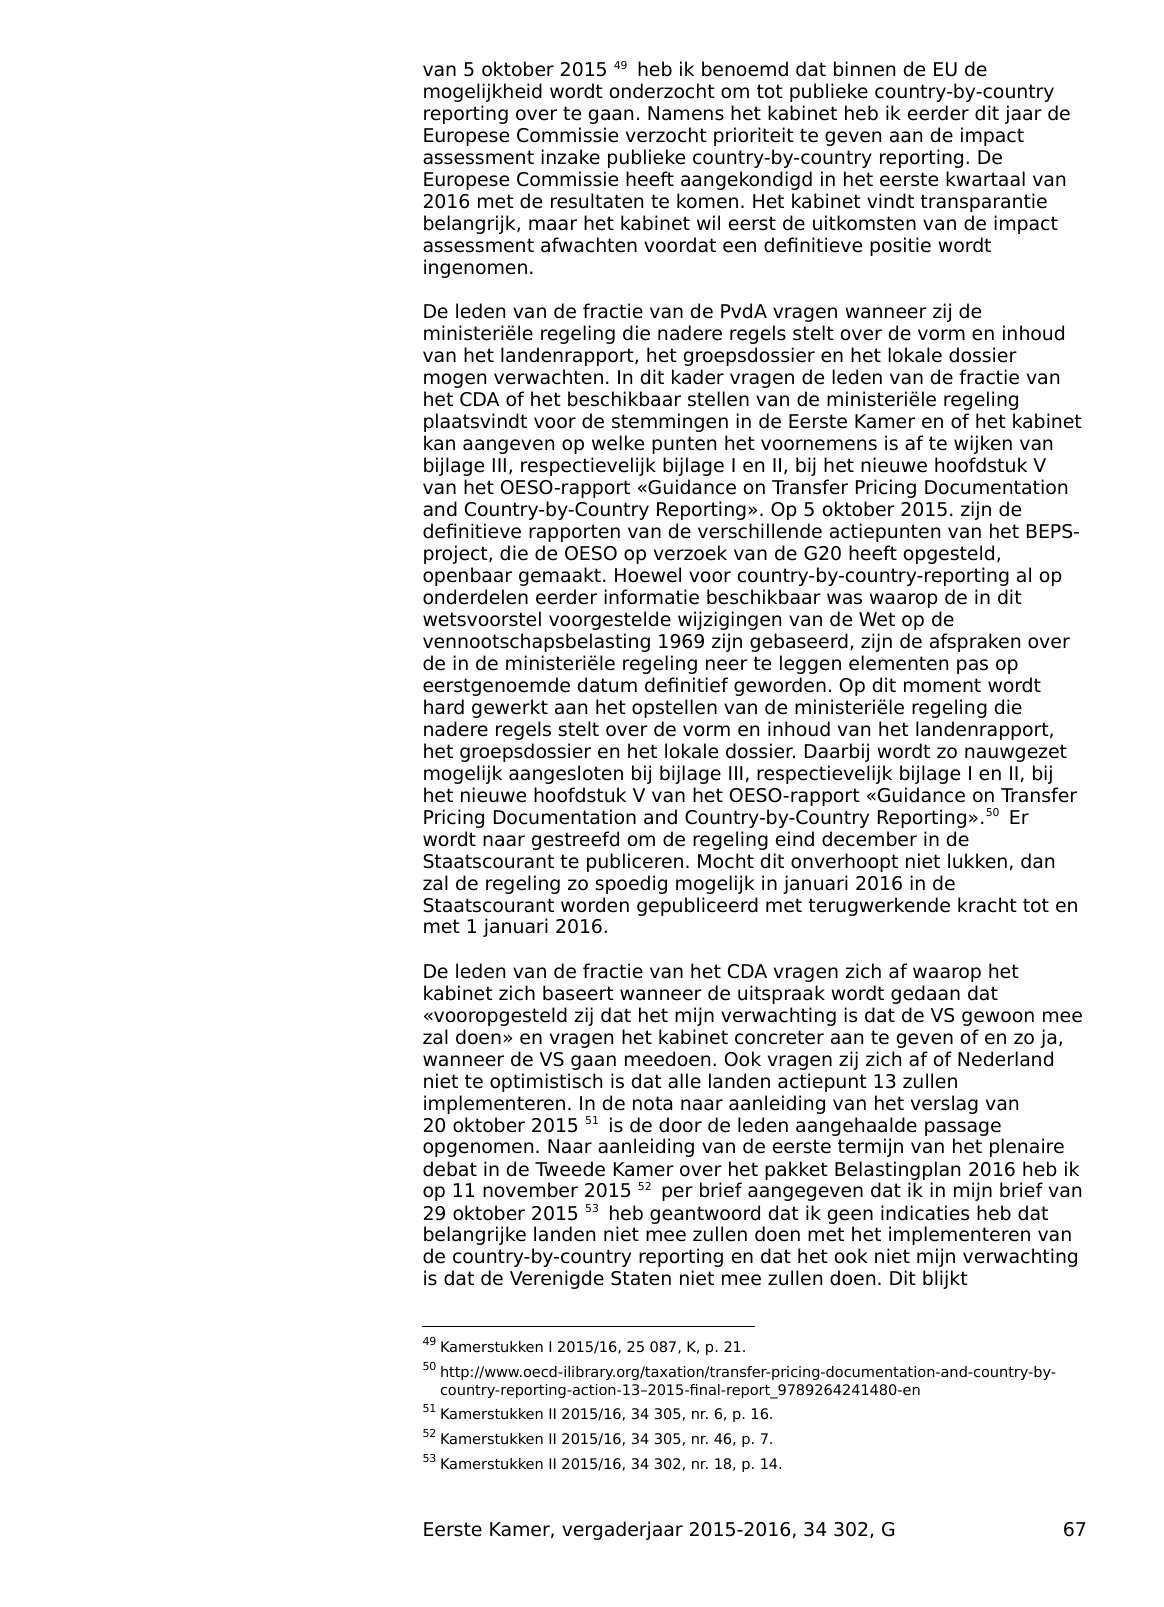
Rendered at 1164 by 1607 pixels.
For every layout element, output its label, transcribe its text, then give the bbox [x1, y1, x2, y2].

text Kamerstukken I 2015/16, 25 087, K, p. 21. [422, 1335, 1087, 1357]
text De leden van de fractie van de PvdA vragen wanneer zij de ministeriële regeling die nadere regels stelt over de vorm en inhoud van het landenrapport, het groepsdossier en het lokale dossier mogen verwachten. In dit kader vragen de leden van de fractie van het CDA of het beschikbaar stellen van de ministeriële regeling plaatsvindt voor de stemmingen in de Eerste Kamer en of het kabinet kan aangeven op welke punten het voornemens is af te wijken van bijlage III, respectievelijk bijlage I en II, bij het nieuwe hoofdstuk V van het OESO-rapport «Guidance on Transfer Pricing Documentation and Country-by-Country Reporting». Op 5 oktober 2015. zijn de definitieve rapporten van de verschillende actiepunten van het BEPS-project, die de OESO op verzoek van de G20 heeft opgesteld, openbaar gemaakt. Hoewel voor country-by-country-reporting al op onderdelen eerder informatie beschikbaar was waarop de in dit wetsvoorstel voorgestelde wijzigingen van de Wet op de vennootschapsbelasting 1969 zijn gebaseerd, zijn de afspraken over de in de ministeriële regeling neer te leggen elementen pas op eerstgenoemde datum definitief geworden. Op dit moment wordt hard gewerkt aan het opstellen van de ministeriële regeling die nadere regels stelt over de vorm en inhoud van het landenrapport, het groepsdossier en het lokale dossier. Daarbij wordt zo nauwgezet mogelijk aangesloten bij bijlage III, respectievelijk bijlage I en II, bij het nieuwe hoofdstuk V van het OESO-rapport «Guidance on Transfer Pricing Documentation and Country-by-Country Reporting». Er wordt naar gestreefd om de regeling eind december in de Staatscourant te publiceren. Mocht dit onverhoopt niet lukken, dan zal de regeling zo spoedig mogelijk in januari 2016 in de Staatscourant worden gepubliceerd met terugwerkende kracht tot en met 1 januari 2016. [422, 301, 1087, 938]
text De leden van de fractie van het CDA vragen zich af waarop het kabinet zich baseert wanneer de uitspraak wordt gedaan dat «vooropgesteld zij dat het mijn verwachting is dat de VS gewoon mee zal doen» en vragen het kabinet concreter aan te geven of en zo ja, wanneer de VS gaan meedoen. Ook vragen zij zich af of Nederland niet te optimistisch is dat alle landen actiepunt 13 zullen implementeren. In de nota naar aanleiding van het verslag van 20 oktober 2015 is de door de leden aangehaalde passage opgenomen. Naar aanleiding van de eerste termijn van het plenaire debat in de Tweede Kamer over het pakket Belastingplan 2016 heb ik op 11 november 2015 per brief aangegeven dat ik in mijn brief van 29 oktober 2015 heb geantwoord dat ik geen indicaties heb dat belangrijke landen niet mee zullen doen met het implementeren van de country-by-country reporting en dat het ook niet mijn verwachting is dat de Verenigde Staten niet mee zullen doen. Dit blijkt [422, 961, 1087, 1290]
text Kamerstukken II 2015/16, 34 305, nr. 6, p. 16. [422, 1402, 1087, 1424]
text http://www.oecd-ilibrary.org/taxation/transfer-pricing-documentation-and-country-by-country-reporting-action-13–2015-final-report_9789264241480-en [422, 1360, 1087, 1399]
text Kamerstukken II 2015/16, 34 305, nr. 46, p. 7. [422, 1427, 1087, 1449]
text Kamerstukken II 2015/16, 34 302, nr. 18, p. 14. [422, 1452, 1087, 1474]
text van 5 oktober 2015 heb ik benoemd dat binnen de EU de mogelijkheid wordt onderzocht om tot publieke country-by-country reporting over te gaan. Namens het kabinet heb ik eerder dit jaar de Europese Commissie verzocht prioriteit te geven aan de impact assessment inzake publieke country-by-country reporting. De Europese Commissie heeft aangekondigd in het eerste kwartaal van 2016 met de resultaten te komen. Het kabinet vindt transparantie belangrijk, maar het kabinet wil eerst de uitkomsten van de impact assessment afwachten voordat een definitieve positie wordt ingenomen. [422, 59, 1087, 279]
